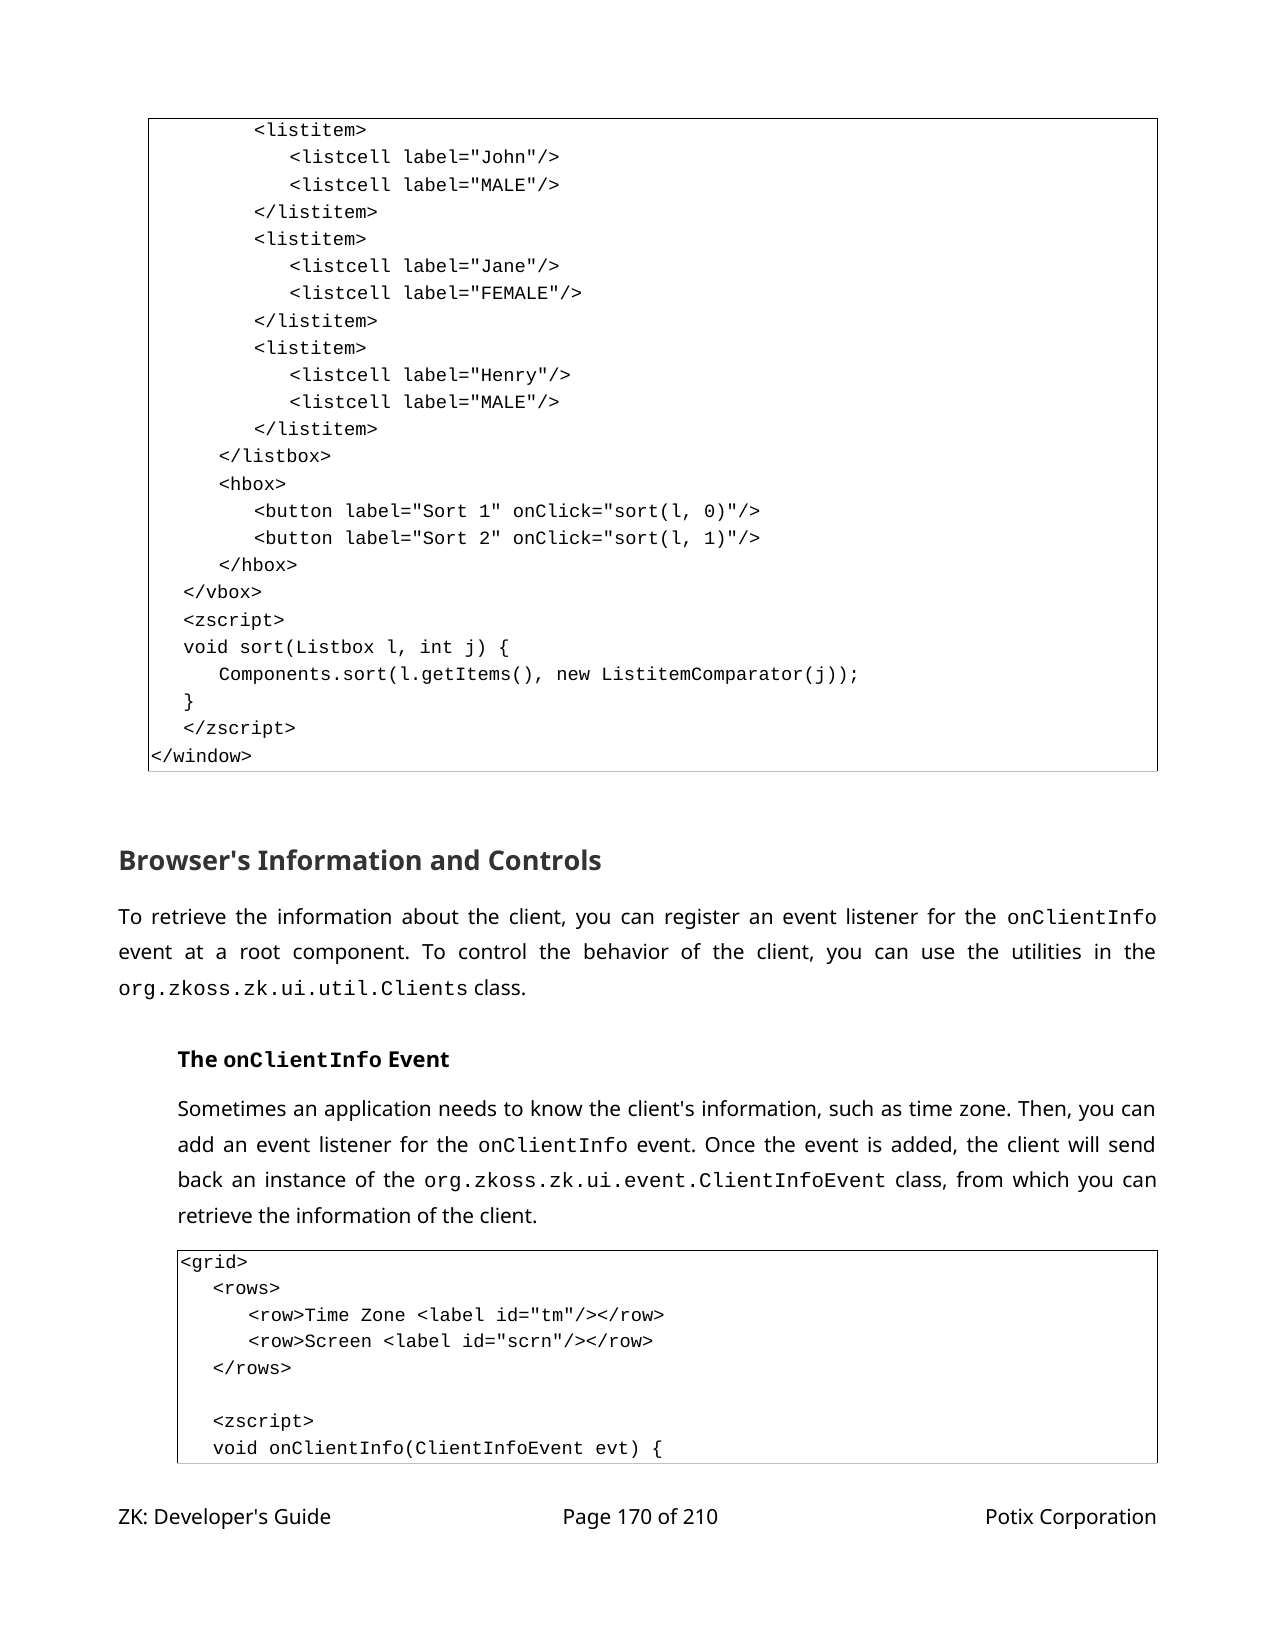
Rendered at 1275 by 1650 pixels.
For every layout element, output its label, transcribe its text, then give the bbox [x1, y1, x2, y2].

text <listcell label="FEMALE"/> [149, 281, 1157, 306]
text <hbox> [149, 472, 1157, 496]
text </vbox> [149, 580, 1157, 604]
text } [149, 689, 1157, 713]
text Sometimes an application needs to know the client's information, such as time zone. Then, you can add an event listener for the onClientInfo event. Once the event is added, the client will send back an instance of the org.zkoss.zk.ui.event.ClientInfoEvent class, from which you can retrieve the information of the client. [177, 1094, 1157, 1229]
subtitle The onClientInfo Event [177, 1044, 1157, 1074]
text </hbox> [149, 553, 1157, 577]
text <listcell label="John"/> [149, 145, 1157, 169]
text <button label="Sort 1" onClick="sort(l, 0)"/> [149, 499, 1157, 523]
text </zscript> [149, 716, 1157, 741]
text <listcell label="Jane"/> [149, 254, 1157, 278]
text </listitem> [149, 200, 1157, 224]
text <listitem> [149, 119, 1157, 142]
text <listitem> [149, 227, 1157, 251]
subtitle Browser's Information and Controls [118, 842, 1157, 878]
text </listitem> [149, 417, 1157, 441]
text <listcell label="MALE"/> [149, 172, 1157, 197]
text <grid> <rows> <row>Time Zone <label id="tm"/></row> <row>Screen <label id="scrn"/></row> </rows> <zscript> void onClientInfo(ClientInfoEvent evt) { [178, 1251, 1157, 1463]
text void sort(Listbox l, int j) { [149, 635, 1157, 659]
text <listcell label="MALE"/> [149, 390, 1157, 414]
text <button label="Sort 2" onClick="sort(l, 1)"/> [149, 526, 1157, 550]
text <listcell label="Henry"/> [149, 363, 1157, 387]
text </listitem> [149, 308, 1157, 333]
text </window> [149, 743, 1157, 771]
text To retrieve the information about the client, you can register an event listener for the onClientInfo event at a root component. To control the behavior of the client, you can use the utilities in the org.zkoss.zk.ui.util.Clients class. [118, 902, 1157, 1001]
text </listbox> [149, 444, 1157, 469]
text <listitem> [149, 336, 1157, 360]
text Components.sort(l.getItems(), new ListitemComparator(j)); [149, 662, 1157, 686]
text <zscript> [149, 607, 1157, 632]
